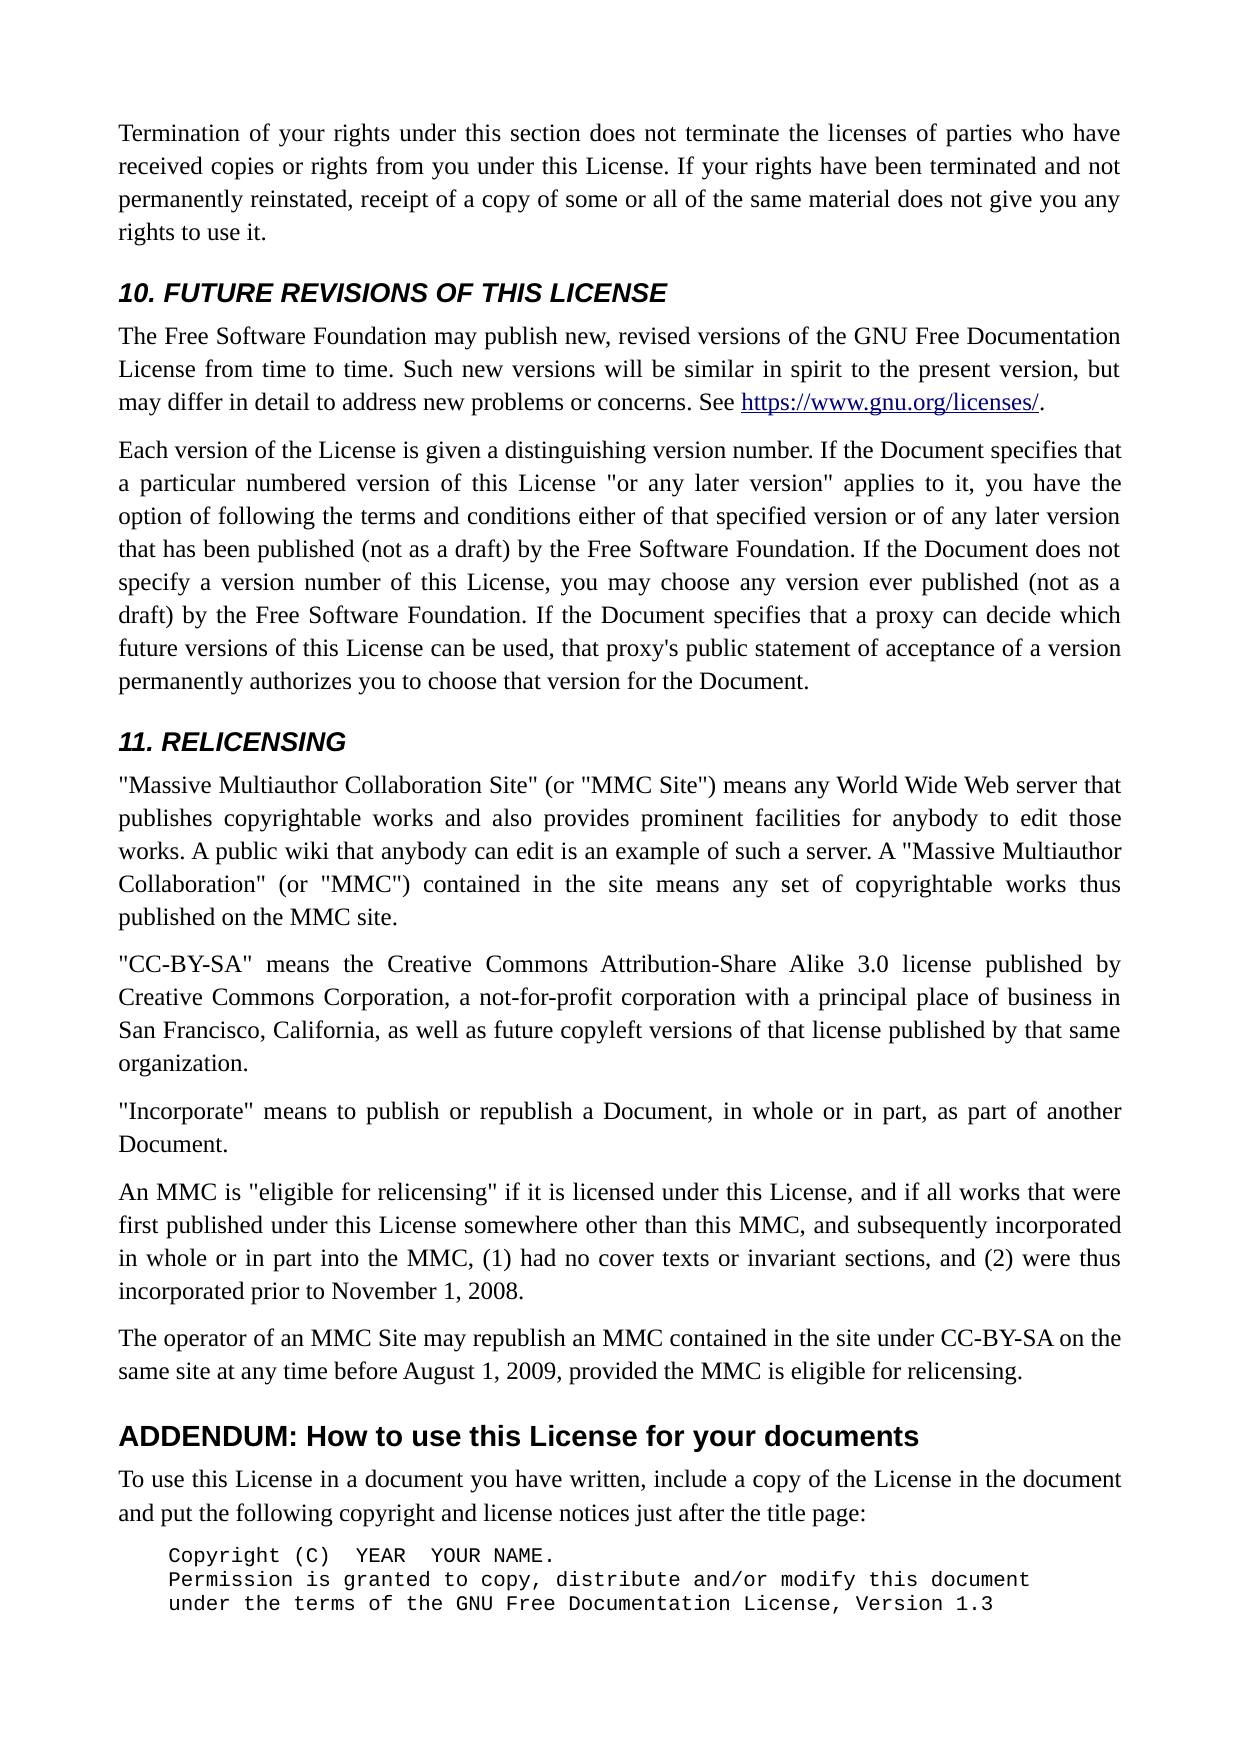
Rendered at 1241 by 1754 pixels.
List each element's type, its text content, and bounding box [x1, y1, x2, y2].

text To use this License in a document you have written, include a copy of the License in the document and put the following copyright and license notices just after the title page: [118, 1464, 1122, 1526]
text Copyright (C) YEAR YOUR NAME. [118, 1545, 1122, 1569]
text "Massive Multiauthor Collaboration Site" (or "MMC Site") means any World Wide Web server that publishes copyrightable works and also provides prominent facilities for anybody to edit those works. A public wiki that anybody can edit is an example of such a server. A "Massive Multiauthor Collaboration" (or "MMC") contained in the site means any set of copyrightable works thus published on the MMC site. [118, 770, 1122, 931]
text Each version of the License is given a distinguishing version number. If the Document specifies that a particular numbered version of this License "or any later version" applies to it, you have the option of following the terms and conditions either of that specified version or of any later version that has been published (not as a draft) by the Free Software Foundation. If the Document does not specify a version number of this License, you may choose any version ever published (not as a draft) by the Free Software Foundation. If the Document specifies that a proxy can decide which future versions of this License can be used, that proxy's public statement of acceptance of a version permanently authorizes you to choose that version for the Document. [118, 435, 1122, 694]
text "CC-BY-SA" means the Creative Commons Attribution-Share Alike 3.0 license published by Creative Commons Corporation, a not-for-profit corporation with a principal place of business in San Francisco, California, as well as future copyleft versions of that license published by that same organization. [118, 949, 1122, 1077]
subtitle 10. FUTURE REVISIONS OF THIS LICENSE [118, 277, 1122, 308]
text Permission is granted to copy, distribute and/or modify this document [118, 1569, 1122, 1592]
subtitle ADDENDUM: How to use this License for your documents [118, 1418, 1122, 1452]
text Termination of your rights under this section does not terminate the licenses of parties who have received copies or rights from you under this License. If your rights have been terminated and not permanently reinstated, receipt of a copy of some or all of the same material does not give you any rights to use it. [118, 118, 1122, 246]
text An MMC is "eligible for relicensing" if it is licensed under this License, and if all works that were first published under this License somewhere other than this MMC, and subsequently incorporated in whole or in part into the MMC, (1) had no cover texts or invariant sections, and (2) were thus incorporated prior to November 1, 2008. [118, 1177, 1122, 1304]
text under the terms of the GNU Free Documentation License, Version 1.3 [118, 1592, 1122, 1616]
text The operator of an MMC Site may republish an MMC contained in the site under CC-BY-SA on the same site at any time before August 1, 2009, provided the MMC is eligible for relicensing. [118, 1323, 1122, 1385]
text The Free Software Foundation may publish new, revised versions of the GNU Free Documentation License from time to time. Such new versions will be similar in spirit to the present version, but may differ in detail to address new problems or concerns. See https://www.gnu.org/licenses/. [118, 321, 1122, 416]
subtitle 11. RELICENSING [118, 726, 1122, 757]
text "Incorporate" means to publish or republish a Document, in whole or in part, as part of another Document. [118, 1096, 1122, 1158]
